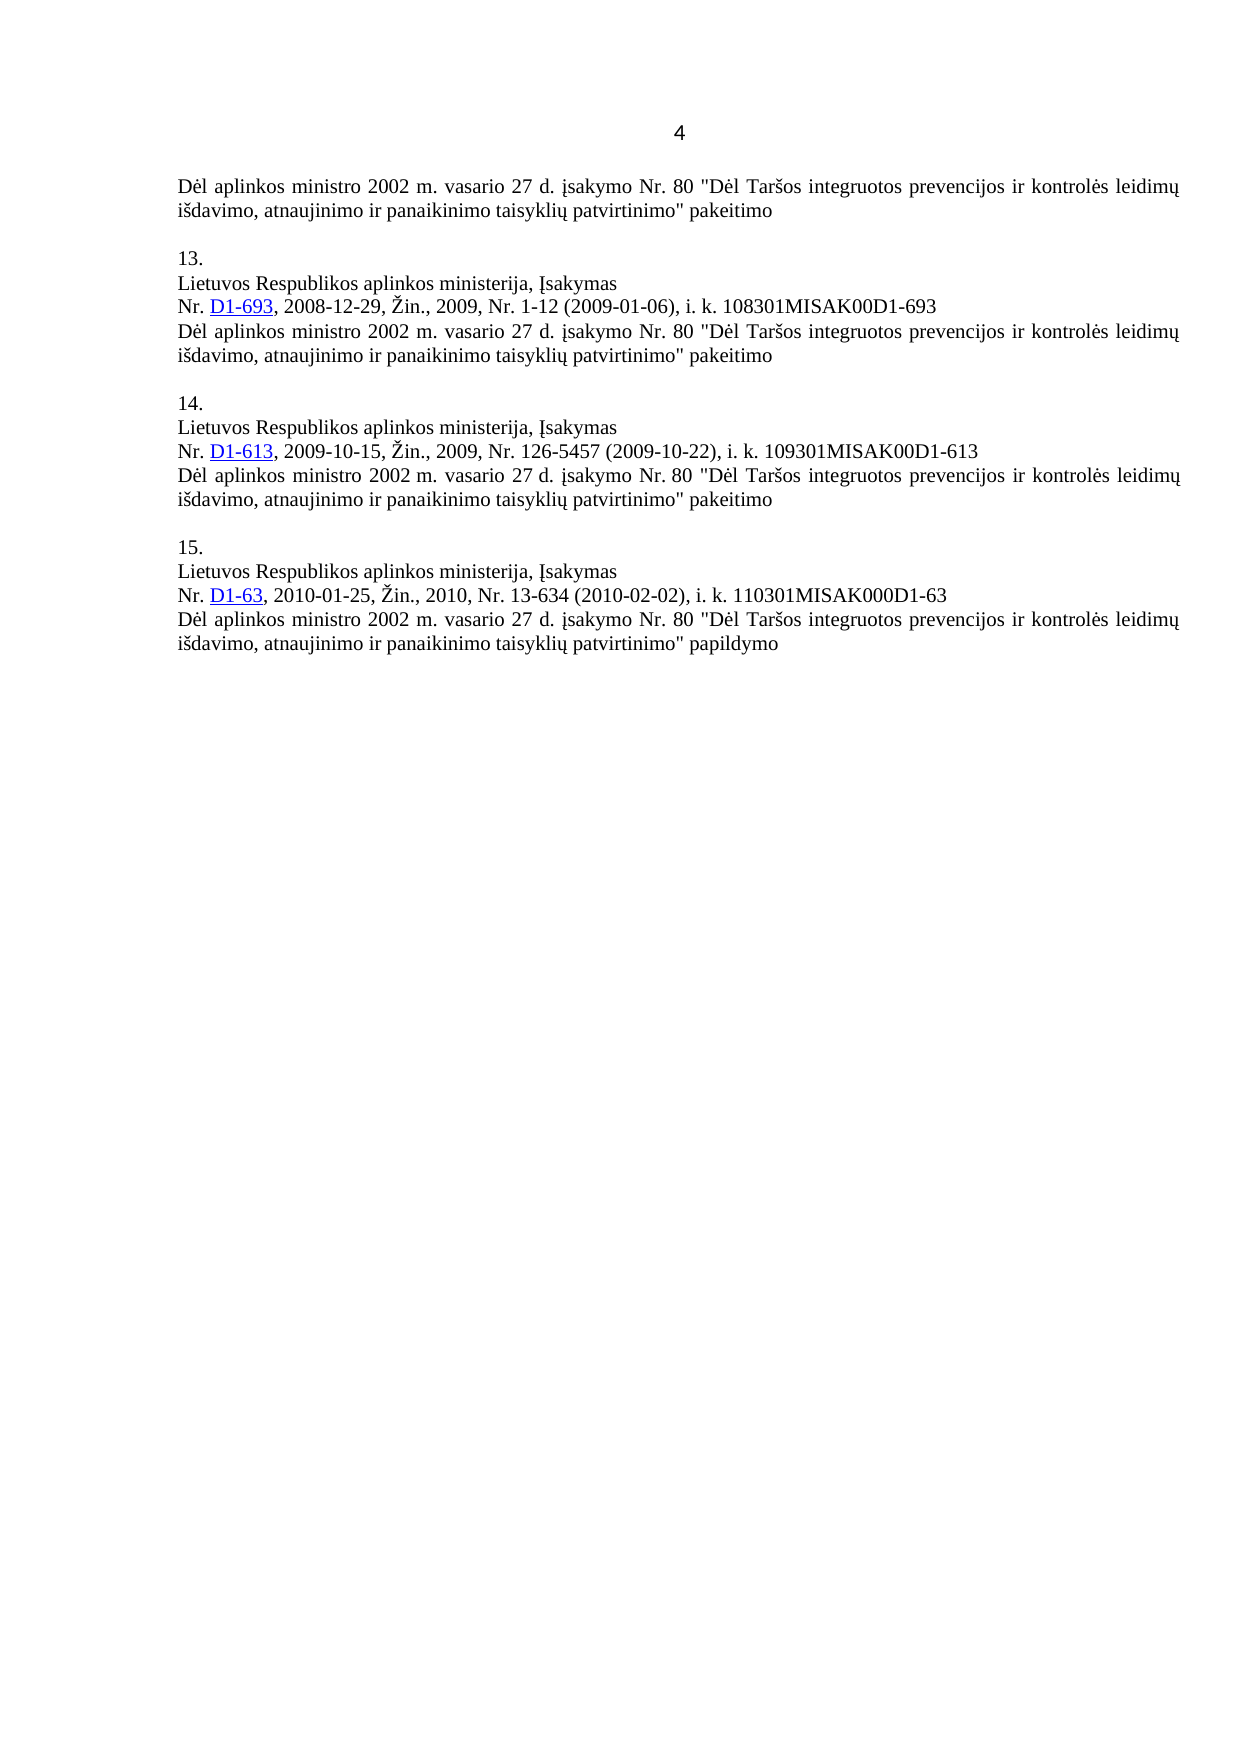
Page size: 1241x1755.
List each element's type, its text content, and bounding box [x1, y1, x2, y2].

text 15. [177, 535, 1181, 559]
text Lietuvos Respublikos aplinkos ministerija, Įsakymas [177, 559, 1181, 583]
text Dėl aplinkos ministro 2002 m. vasario 27 d. įsakymo Nr. 80 "Dėl Taršos integruotos prevencijos ir kontrolės leidimų išdavimo, atnaujinimo ir panaikinimo taisyklių patvirtinimo" papildymo [177, 607, 1181, 655]
text Nr. D1-693, 2008-12-29, Žin., 2009, Nr. 1-12 (2009-01-06), i. k. 108301MISAK00D1-693 [177, 294, 1181, 318]
text Dėl aplinkos ministro 2002 m. vasario 27 d. įsakymo Nr. 80 "Dėl Taršos integruotos prevencijos ir kontrolės leidimų išdavimo, atnaujinimo ir panaikinimo taisyklių patvirtinimo" pakeitimo [177, 318, 1181, 367]
text Nr. D1-63, 2010-01-25, Žin., 2010, Nr. 13-634 (2010-02-02), i. k. 110301MISAK000D1-63 [177, 583, 1181, 607]
text Dėl aplinkos ministro 2002 m. vasario 27 d. įsakymo Nr. 80 "Dėl Taršos integruotos prevencijos ir kontrolės leidimų išdavimo, atnaujinimo ir panaikinimo taisyklių patvirtinimo" pakeitimo [177, 174, 1181, 222]
text 13. [177, 246, 1181, 270]
text 14. [177, 391, 1181, 415]
text Dėl aplinkos ministro 2002 m. vasario 27 d. įsakymo Nr. 80 "Dėl Taršos integruotos prevencijos ir kontrolės leidimų išdavimo, atnaujinimo ir panaikinimo taisyklių patvirtinimo" pakeitimo [177, 463, 1181, 511]
text Nr. D1-613, 2009-10-15, Žin., 2009, Nr. 126-5457 (2009-10-22), i. k. 109301MISAK00D1-613 [177, 439, 1181, 463]
text Lietuvos Respublikos aplinkos ministerija, Įsakymas [177, 415, 1181, 439]
text Lietuvos Respublikos aplinkos ministerija, Įsakymas [177, 270, 1181, 294]
